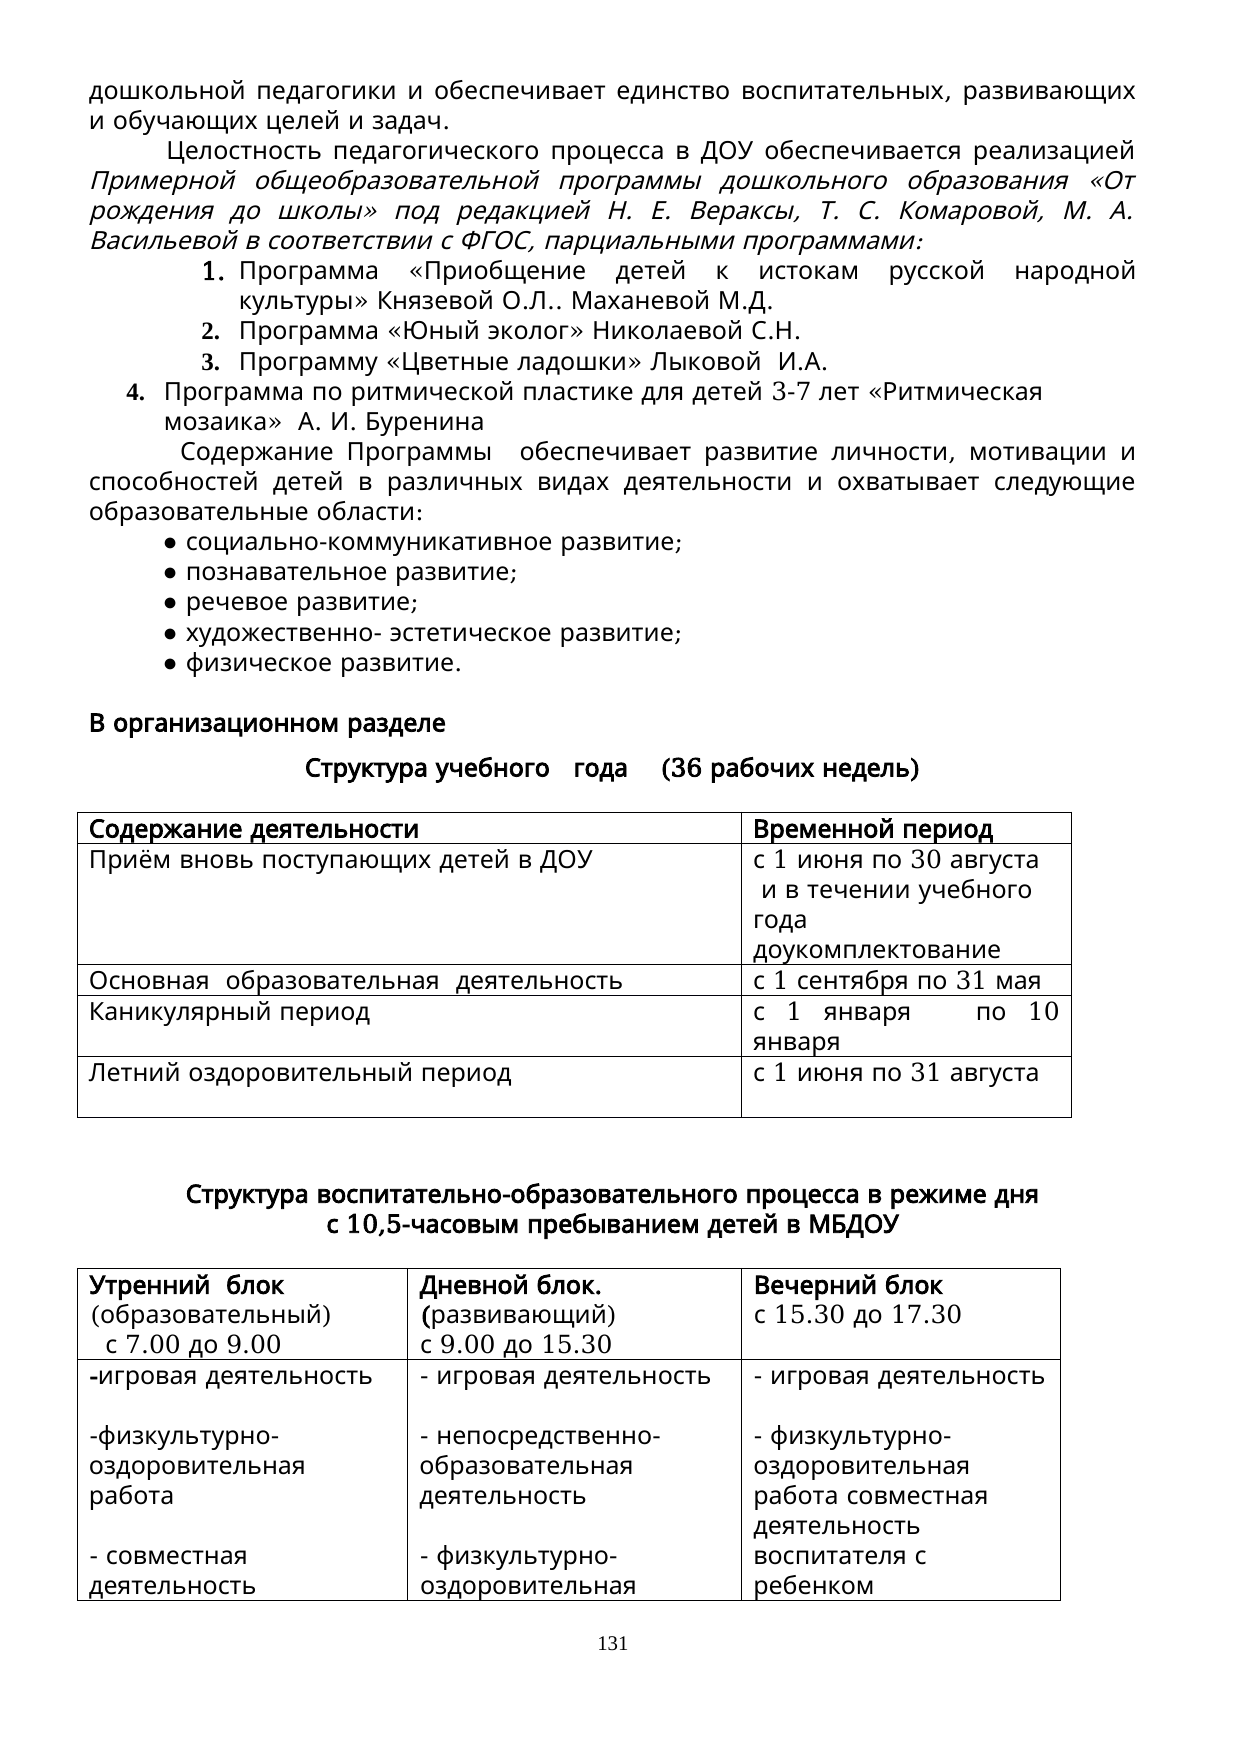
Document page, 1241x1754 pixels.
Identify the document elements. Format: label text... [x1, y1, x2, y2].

text с 10,5-часовым пребыванием детей в МБДОУ [89, 1208, 1137, 1238]
table_cell Каникулярный период [78, 996, 741, 1056]
text Структура воспитательно-образовательного процесса в режиме дня [89, 1178, 1137, 1208]
text ● познавательное развитие; [162, 556, 1137, 586]
text В организационном разделе [89, 707, 1137, 737]
table_header Содержание деятельности [78, 813, 741, 843]
table_cell -игровая деятельность -физкультурно-оздоровительная работа - совместная деятельность [78, 1360, 407, 1600]
list Программа «Юный эколог» Николаевой С.Н. [201, 315, 1137, 345]
text ● социально-коммуникативное развитие; [162, 526, 1137, 556]
text Содержание Программы обеспечивает развитие личности, мотивации и способностей детей в различных видах деятельности и охватывает следующие образовательные области: [89, 436, 1137, 526]
table_cell Основная образовательная деятельность [78, 965, 741, 995]
table_cell Летний оздоровительный период [78, 1057, 741, 1117]
table_cell с 1 июня по 31 августа [742, 1057, 1071, 1117]
text дошкольной педагогики и обеспечивает единство воспитательных, развивающих и обучающих целей и задач. [89, 75, 1137, 135]
text ● речевое развитие; [162, 586, 1137, 616]
text ● художественно- эстетическое развитие; [162, 616, 1137, 646]
table_cell с 1 января по 10 января [742, 996, 1071, 1056]
table_header Вечерний блок с 15.30 до 17.30 [742, 1269, 1060, 1359]
table_cell с 1 сентября по 31 мая [742, 965, 1071, 995]
table_header Утренний блок (образовательный) с 7.00 до 9.00 [78, 1269, 407, 1359]
list Программу «Цветные ладошки» Лыковой И.А. [201, 345, 1137, 375]
table_cell Приём вновь поступающих детей в ДОУ [78, 844, 741, 964]
table_cell - игровая деятельность - непосредственно-образовательная деятельность - физкультурно- оздоровительная [408, 1360, 741, 1600]
table_cell - игровая деятельность - физкультурно-оздоровительная работа совместная деятельность воспитателя с ребенком [742, 1360, 1060, 1600]
text ● физическое развитие. [162, 646, 1137, 677]
text Целостность педагогического процесса в ДОУ обеспечивается реализацией Примерной общеобразовательной программы дошкольного образования «От рождения до школы» под редакцией Н. Е. Вераксы, Т. С. Комаровой, М. А. Васильевой в соответствии с ФГОС, парциальными программами: [89, 135, 1137, 255]
text Структура учебного года (36 рабочих недель) [89, 752, 1137, 782]
list Программа по ритмической пластике для детей 3-7 лет «Ритмическая мозаика» А. И. Буренина [126, 375, 1137, 436]
table_cell с 1 июня по 30 августа и в течении учебного года доукомплектование [742, 844, 1071, 964]
table_header Временной период [742, 813, 1071, 843]
list Программа «Приобщение детей к истокам русской народной культуры» Князевой О.Л.. Маханевой М.Д. [201, 255, 1137, 315]
table_header Дневной блок. (развивающий) с 9.00 до 15.30 [408, 1269, 741, 1359]
